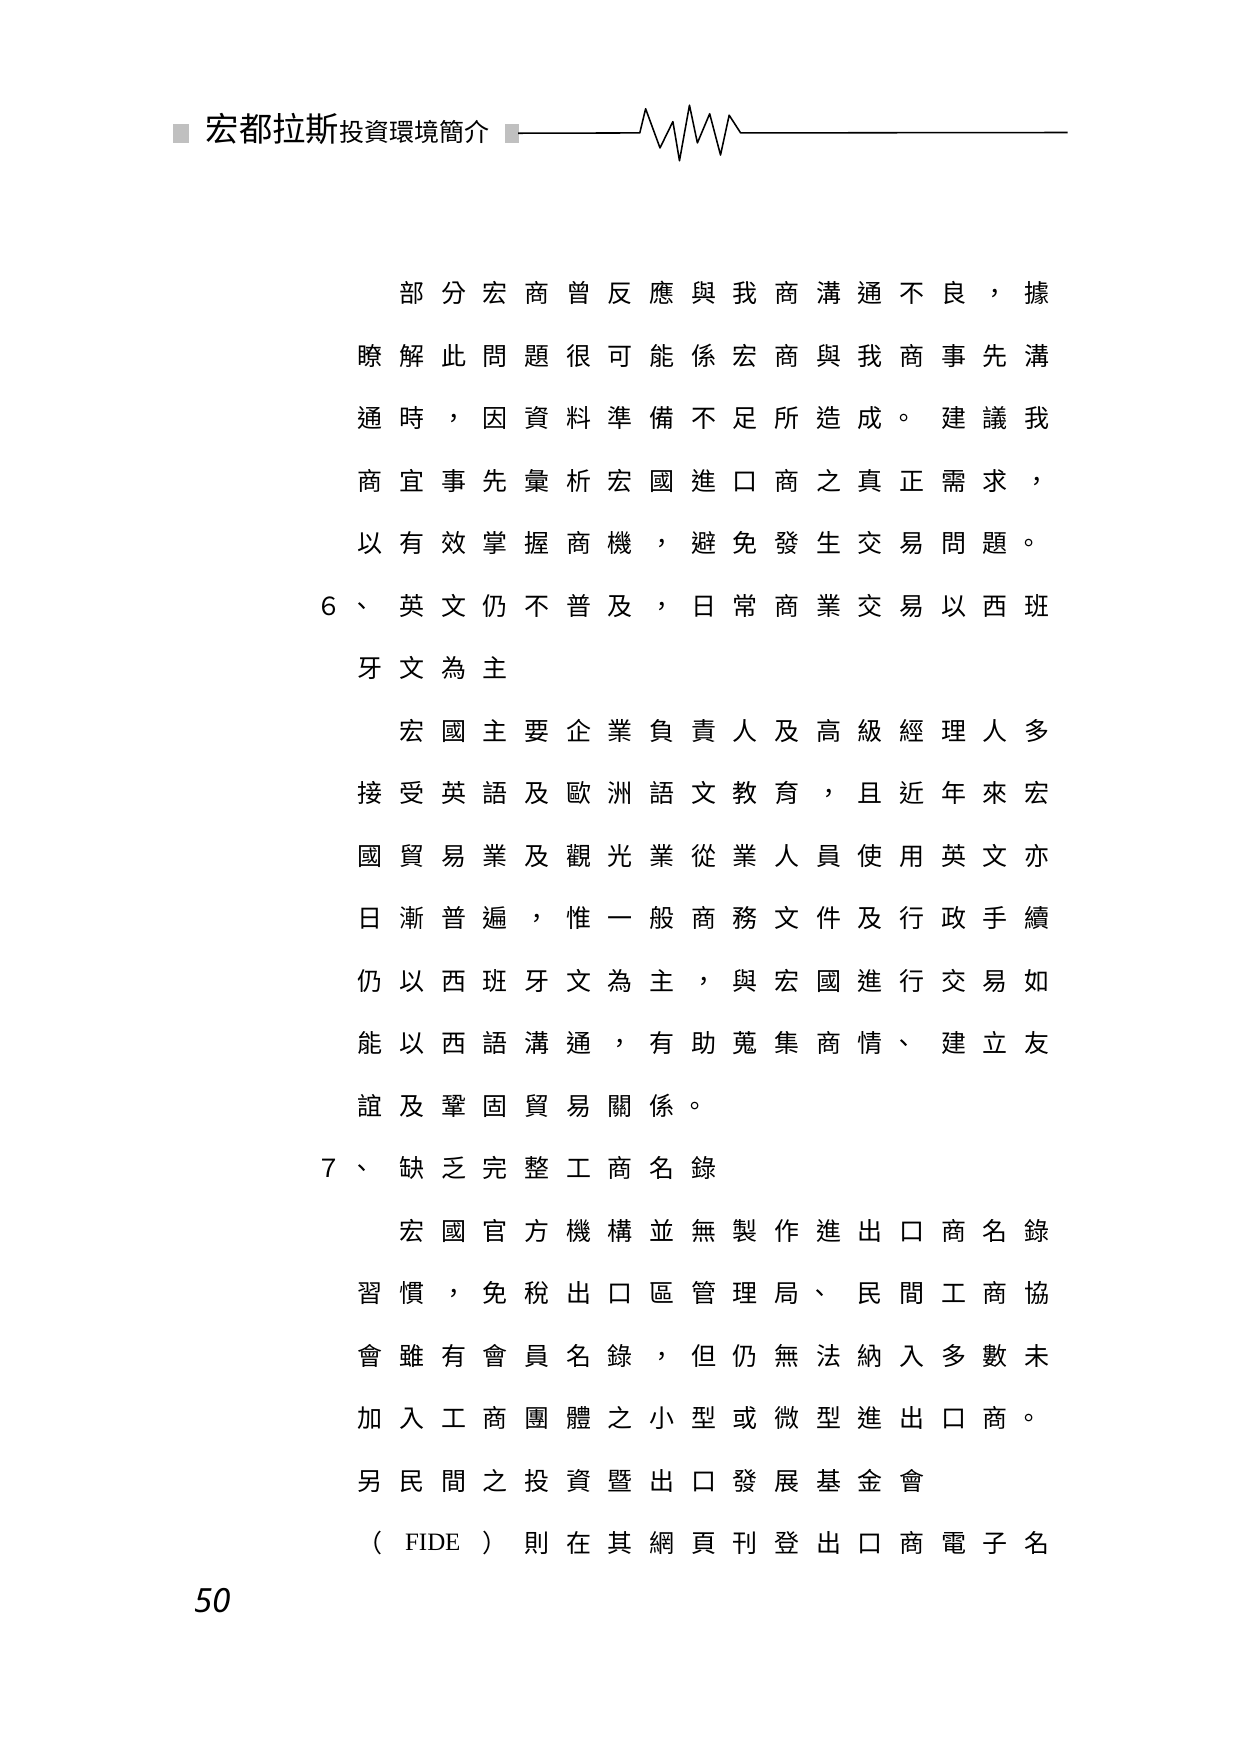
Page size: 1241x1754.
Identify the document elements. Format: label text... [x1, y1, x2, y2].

text 宏國主要企業負責人及高級經理人多接受英語及歐洲語文教育，且近年來宏國貿易業及觀光業從業人員使用英文亦日漸普遍，惟一般商務文件及行政手續仍以西班牙文為主，與宏國進行交易如能以西語溝通，有助蒐集商情、建立友誼及鞏固貿易關係。 [330, 688, 1058, 1125]
text 部分宏商曾反應與我商溝通不良，據瞭解此問題很可能係宏商與我商事先溝通時，因資料準備不足所造成。建議我商宜事先彙析宏國進口商之真正需求，以有效掌握商機，避免發生交易問題。 [330, 250, 1058, 563]
text 宏國官方機構並無製作進出口商名錄習慣，免稅出口區管理局、民間工商協會雖有會員名錄，但仍無法納入多數未加入工商團體之小型或微型進出口商。另民間之投資暨出口發展基金會（FIDE）則在其網頁刊登出口商電子名 [330, 1188, 1058, 1563]
text ７、缺乏完整工商名錄 [281, 1125, 1058, 1188]
text ６、英文仍不普及，日常商業交易以西班牙文為主 [281, 563, 1058, 688]
